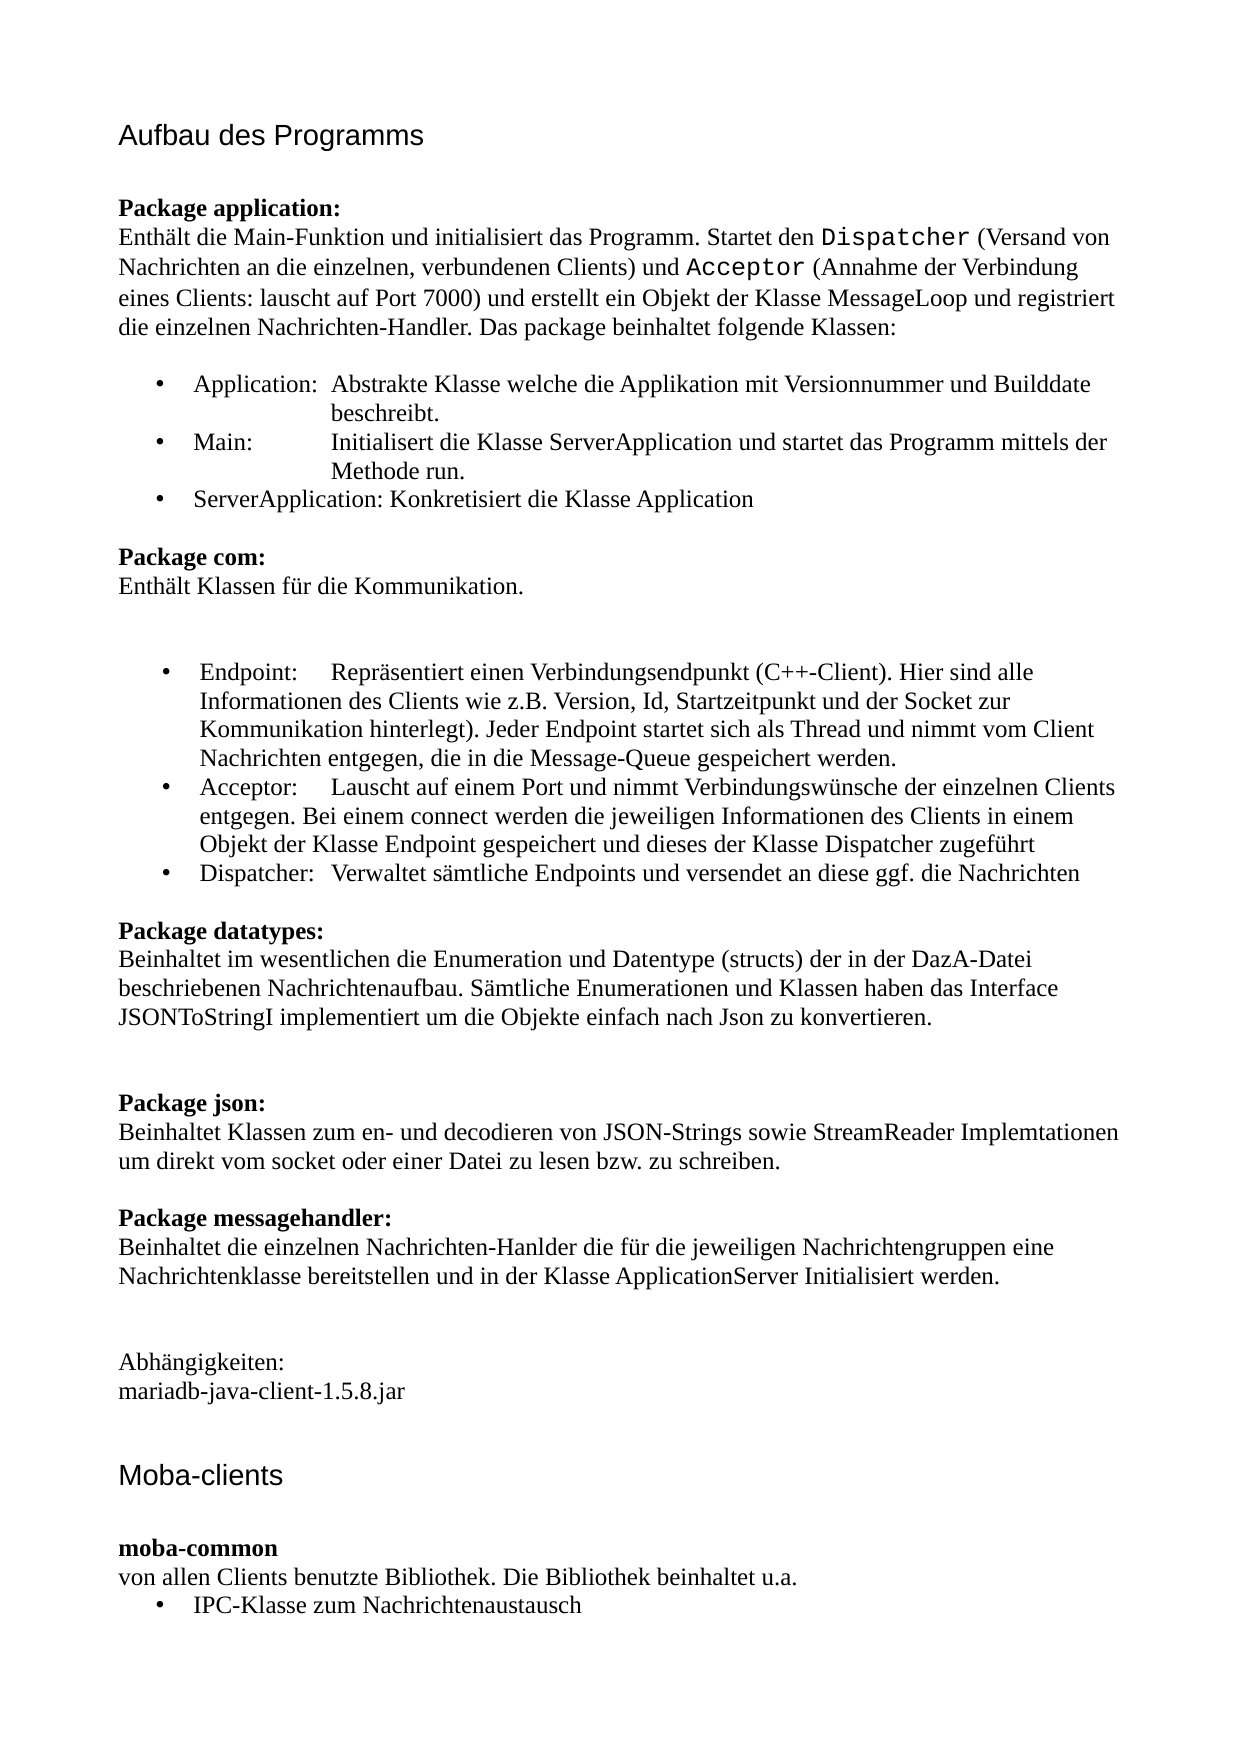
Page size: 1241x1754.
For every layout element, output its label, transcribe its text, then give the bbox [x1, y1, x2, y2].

list Acceptor: Lauscht auf einem Port und nimmt Verbindungswünsche der einzelnen Clients entgegen. Bei einem connect werden die jeweiligen Informationen des Clients in einem Objekt der Klasse Endpoint gespeichert und dieses der Klasse Dispatcher zugeführt [162, 772, 1122, 858]
list Dispatcher: Verwaltet sämtliche Endpoints und versendet an diese ggf. die Nachrichten [162, 858, 1122, 887]
text moba-common [118, 1533, 1122, 1562]
text Package messagehandler: [118, 1203, 1122, 1232]
text Enthält Klassen für die Kommunikation. [118, 571, 1122, 599]
subtitle Aufbau des Programms [118, 118, 1122, 152]
text Package application: [118, 193, 1122, 222]
list ServerApplication: Konkretisiert die Klasse Application [156, 484, 1122, 513]
text Package json: [118, 1088, 1122, 1117]
text Beinhaltet Klassen zum en- und decodieren von JSON-Strings sowie StreamReader Implemtationen um direkt vom socket oder einer Datei zu lesen bzw. zu schreiben. [118, 1117, 1122, 1174]
text Package datatypes: [118, 916, 1122, 944]
text von allen Clients benutzte Bibliothek. Die Bibliothek beinhaltet u.a. [118, 1562, 1122, 1591]
list IPC-Klasse zum Nachrichtenaustausch [156, 1591, 1122, 1619]
text Beinhaltet die einzelnen Nachrichten-Hanlder die für die jeweiligen Nachrichtengruppen eine Nachrichtenklasse bereitstellen und in der Klasse ApplicationServer Initialisiert werden. [118, 1232, 1122, 1289]
list Main: Initialisert die Klasse ServerApplication und startet das Programm mittels der Methode run. [156, 427, 1122, 484]
list Endpoint: Repräsentiert einen Verbindungsendpunkt (C++-Client). Hier sind alle Informationen des Clients wie z.B. Version, Id, Startzeitpunkt und der Socket zur Kommunikation hinterlegt). Jeder Endpoint startet sich als Thread und nimmt vom Client Nachrichten entgegen, die in die Message-Queue gespeichert werden. [162, 657, 1122, 772]
subtitle Moba-clients [118, 1458, 1122, 1492]
text Abhängigkeiten: [118, 1347, 1122, 1376]
text Beinhaltet im wesentlichen die Enumeration und Datentype (structs) der in der DazA-Datei beschriebenen Nachrichtenaufbau. Sämtliche Enumerationen und Klassen haben das Interface JSONToStringI implementiert um die Objekte einfach nach Json zu konvertieren. [118, 944, 1122, 1031]
list Application: Abstrakte Klasse welche die Applikation mit Versionnummer und Builddate beschreibt. [156, 369, 1122, 427]
text Package com: [118, 542, 1122, 571]
text mariadb-java-client-1.5.8.jar [118, 1376, 1122, 1404]
text Enthält die Main-Funktion und initialisiert das Programm. Startet den Dispatcher (Versand von Nachrichten an die einzelnen, verbundenen Clients) und Acceptor (Annahme der Verbindung eines Clients: lauscht auf Port 7000) und erstellt ein Objekt der Klasse MessageLoop und registriert die einzelnen Nachrichten-Handler. Das package beinhaltet folgende Klassen: [118, 222, 1122, 341]
